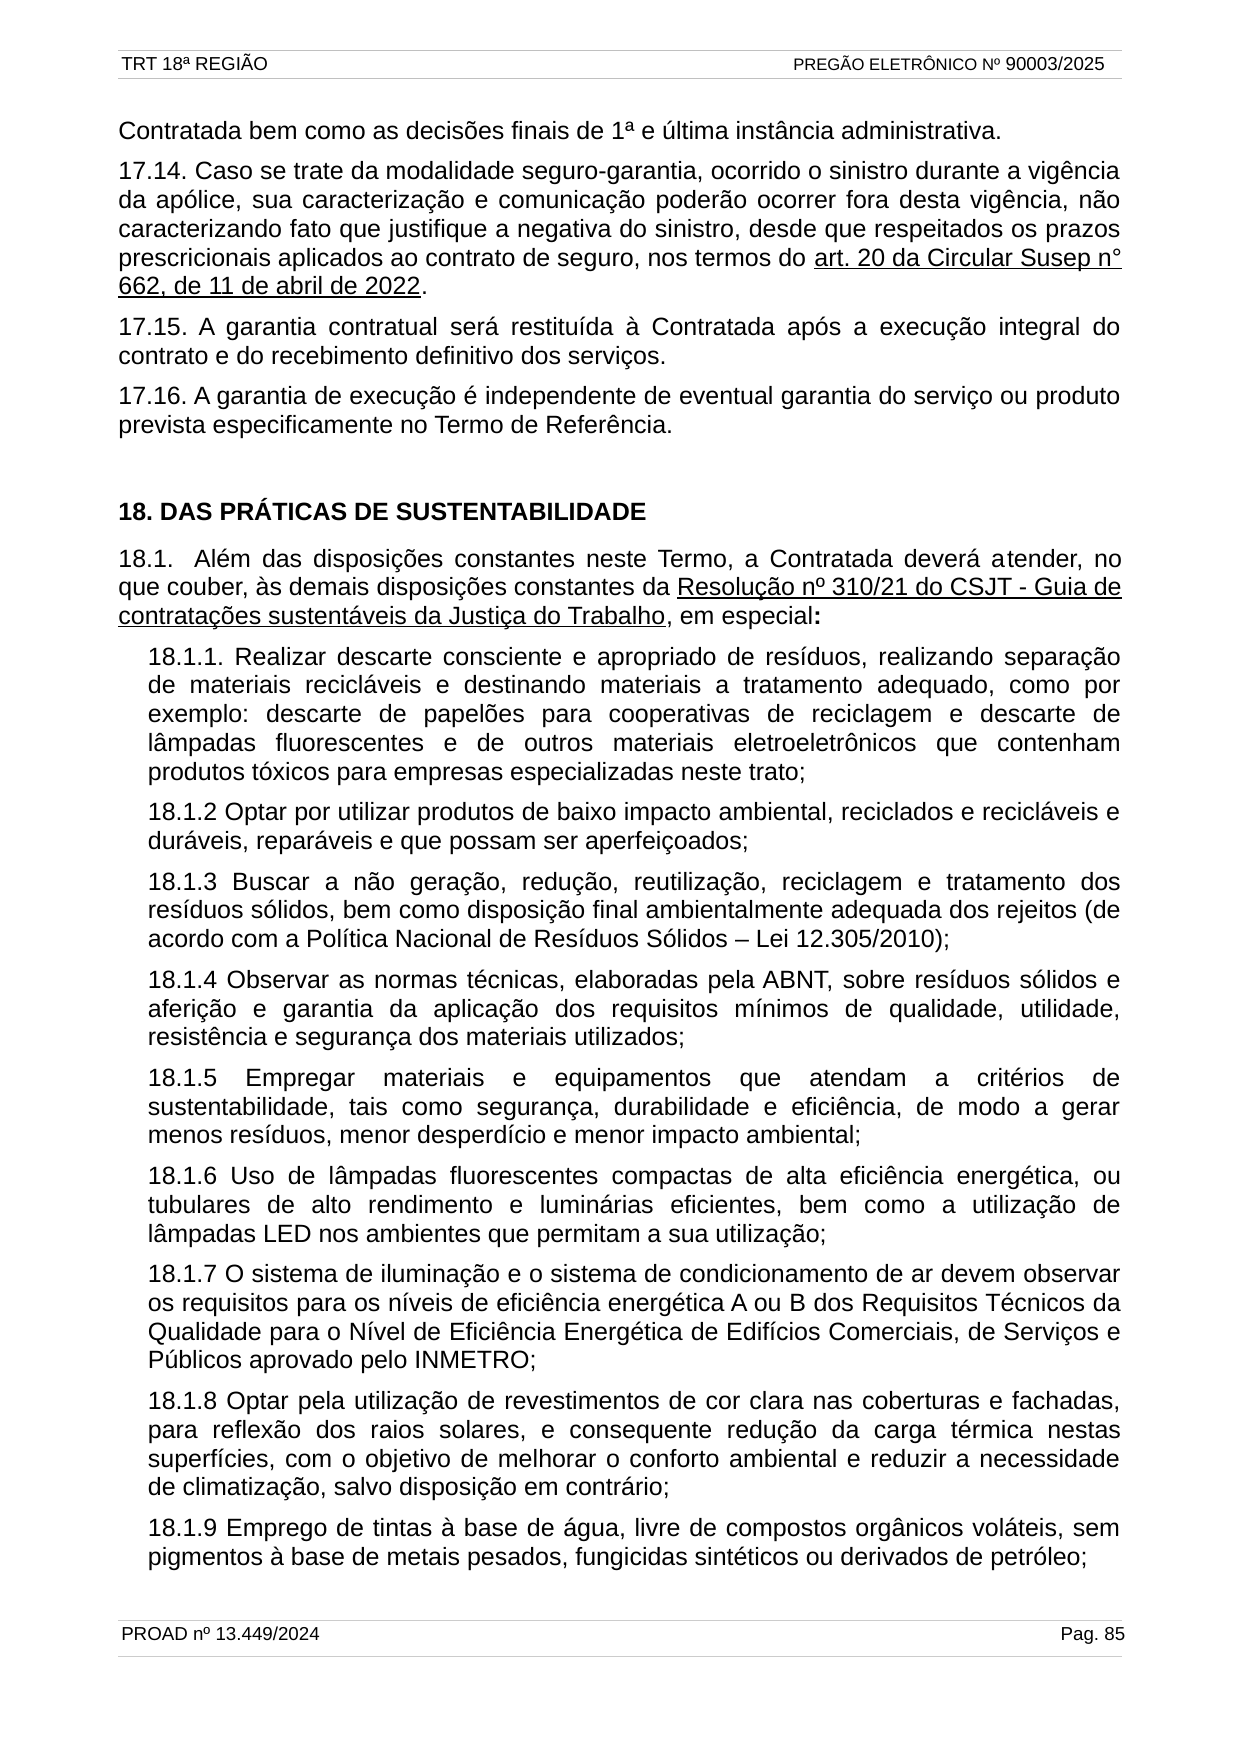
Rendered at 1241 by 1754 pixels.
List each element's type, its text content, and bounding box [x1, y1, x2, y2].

text 17.14. Caso se trate da modalidade seguro-garantia, ocorrido o sinistro durante a vigência da apólice, sua caracterização e comunicação poderão ocorrer fora desta vigência, não caracterizando fato que justifique a negativa do sinistro, desde que respeitados os prazos prescricionais aplicados ao contrato de seguro, nos termos do art. 20 da Circular Susep n° 662, de 11 de abril de 2022. [118, 156, 1122, 300]
text 18.1.8 Optar pela utilização de revestimentos de cor clara nas coberturas e fachadas, para reflexão dos raios solares, e consequente redução da carga térmica nestas superfícies, com o objetivo de melhorar o conforto ambiental e reduzir a necessidade de climatização, salvo disposição em contrário; [148, 1386, 1122, 1501]
text 17.16. A garantia de execução é independente de eventual garantia do serviço ou produto prevista especificamente no Termo de Referência. [118, 381, 1122, 439]
text 18.1. Além das disposições constantes neste Termo, a Contratada deverá atender, no que couber, às demais disposições constantes da Resolução nº 310/21 do CSJT - Guia de contratações sustentáveis da Justiça do Trabalho, em especial: [118, 543, 1122, 630]
text 18.1.7 O sistema de iluminação e o sistema de condicionamento de ar devem observar os requisitos para os níveis de eficiência energética A ou B dos Requisitos Técnicos da Qualidade para o Nível de Eficiência Energética de Edifícios Comerciais, de Serviços e Públicos aprovado pelo INMETRO; [148, 1259, 1122, 1374]
text 17.15. A garantia contratual será restituída à Contratada após a execução integral do contrato e do recebimento definitivo dos serviços. [118, 312, 1122, 369]
text 18.1.5 Empregar materiais e equipamentos que atendam a critérios de sustentabilidade, tais como segurança, durabilidade e eficiência, de modo a gerar menos resíduos, menor desperdício e menor impacto ambiental; [148, 1063, 1122, 1149]
text 18.1.6 Uso de lâmpadas fluorescentes compactas de alta eficiência energética, ou tubulares de alto rendimento e luminárias eficientes, bem como a utilização de lâmpadas LED nos ambientes que permitam a sua utilização; [148, 1161, 1122, 1247]
text 18.1.4 Observar as normas técnicas, elaboradas pela ABNT, sobre resíduos sólidos e aferição e garantia da aplicação dos requisitos mínimos de qualidade, utilidade, resistência e segurança dos materiais utilizados; [148, 965, 1122, 1051]
text 18.1.3 Buscar a não geração, redução, reutilização, reciclagem e tratamento dos resíduos sólidos, bem como disposição final ambientalmente adequada dos rejeitos (de acordo com a Política Nacional de Resíduos Sólidos – Lei 12.305/2010); [148, 867, 1122, 953]
text 18.1.9 Emprego de tintas à base de água, livre de compostos orgânicos voláteis, sem pigmentos à base de metais pesados, fungicidas sintéticos ou derivados de petróleo; [148, 1513, 1122, 1570]
text Contratada bem como as decisões finais de 1ª e última instância administrativa. [118, 116, 1122, 144]
text 18.1.2 Optar por utilizar produtos de baixo impacto ambiental, reciclados e recicláveis e duráveis, reparáveis e que possam ser aperfeiçoados; [148, 797, 1122, 855]
text 18.1.1. Realizar descarte consciente e apropriado de resíduos, realizando separação de materiais recicláveis e destinando materiais a tratamento adequado, como por exemplo: descarte de papelões para cooperativas de reciclagem e descarte de lâmpadas fluorescentes e de outros materiais eletroeletrônicos que contenham produtos tóxicos para empresas especializadas neste trato; [148, 642, 1122, 785]
text 18. DAS PRÁTICAS DE SUSTENTABILIDADE [118, 497, 1122, 526]
